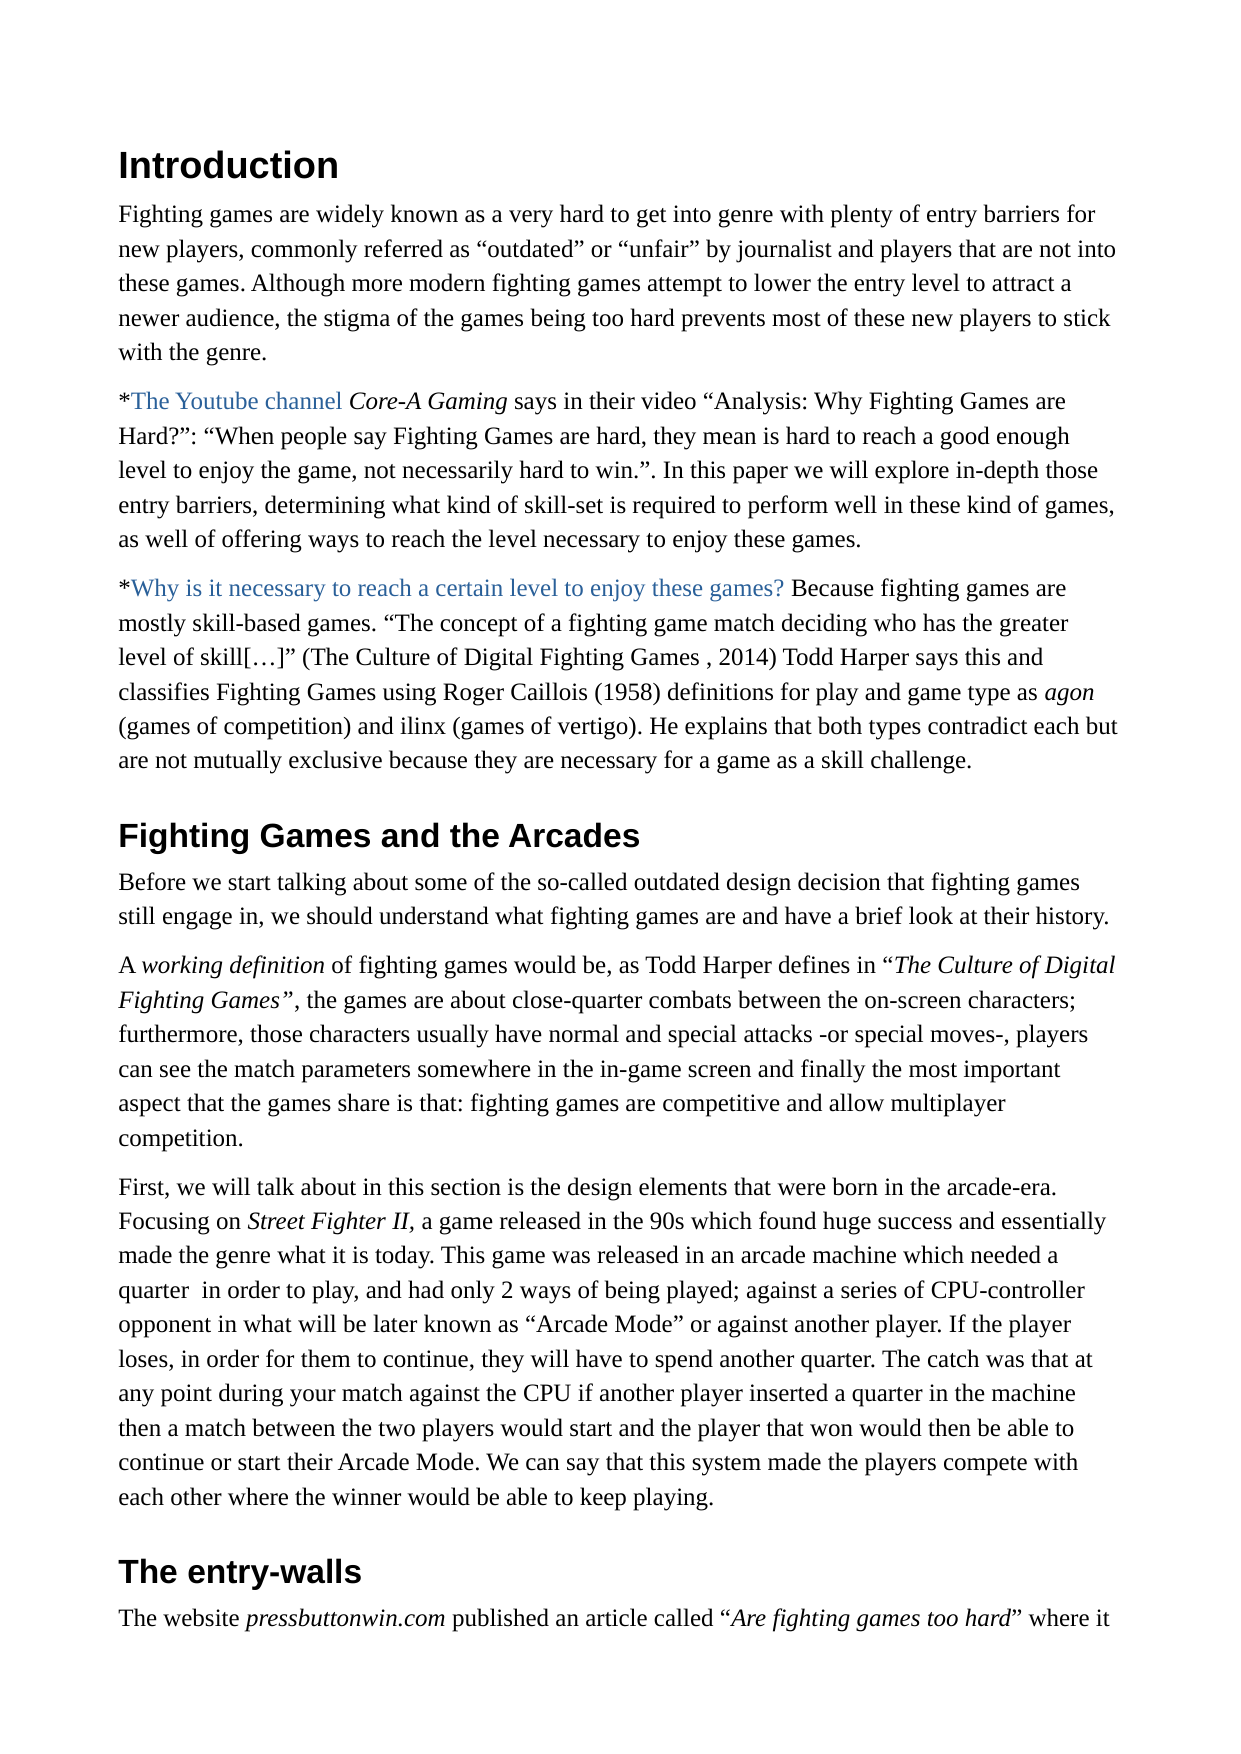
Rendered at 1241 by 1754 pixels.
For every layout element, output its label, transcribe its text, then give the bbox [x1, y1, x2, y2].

subtitle Introduction [118, 143, 1122, 187]
text The website pressbuttonwin.com published an article called “Are fighting games too hard” where it [118, 1603, 1122, 1632]
text Before we start talking about some of the so-called outdated design decision that fighting games still engage in, we should understand what fighting games are and have a brief look at their history. [118, 867, 1122, 930]
text *The Youtube channel Core-A Gaming says in their video “Analysis: Why Fighting Games are Hard?”: “When people say Fighting Games are hard, they mean is hard to reach a good enough level to enjoy the game, not necessarily hard to win.”. In this paper we will explore in-depth those entry barriers, determining what kind of skill-set is required to perform well in these kind of games, as well of offering ways to reach the level necessary to enjoy these games. [118, 386, 1122, 553]
text A working definition of fighting games would be, as Todd Harper defines in “The Culture of Digital Fighting Games”, the games are about close-quarter combats between the on-screen characters; furthermore, those characters usually have normal and special attacks -or special moves-, players can see the match parameters somewhere in the in-game screen and finally the most important aspect that the games share is that: fighting games are competitive and allow multiplayer competition. [118, 950, 1122, 1151]
subtitle Fighting Games and the Arcades [118, 816, 1122, 854]
text *Why is it necessary to reach a certain level to enjoy these games? Because fighting games are mostly skill-based games. “The concept of a fighting game match deciding who has the greater level of skill[…]” (The Culture of Digital Fighting Games , 2014) Todd Harper says this and classifies Fighting Games using Roger Caillois (1958) definitions for play and game type as agon (games of competition) and ilinx (games of vertigo). He explains that both types contradict each but are not mutually exclusive because they are necessary for a game as a skill challenge. [118, 573, 1122, 774]
subtitle The entry-walls [118, 1552, 1122, 1591]
text First, we will talk about in this section is the design elements that were born in the arcade-era. Focusing on Street Fighter II, a game released in the 90s which found huge success and essentially made the genre what it is today. This game was released in an arcade machine which needed a quarter in order to play, and had only 2 ways of being played; against a series of CPU-controller opponent in what will be later known as “Arcade Mode” or against another player. If the player loses, in order for them to continue, they will have to spend another quarter. The catch was that at any point during your match against the CPU if another player inserted a quarter in the machine then a match between the two players would start and the player that won would then be able to continue or start their Arcade Mode. We can say that this system made the players compete with each other where the winner would be able to keep playing. [118, 1172, 1122, 1511]
text Fighting games are widely known as a very hard to get into genre with plenty of entry barriers for new players, commonly referred as “outdated” or “unfair” by journalist and players that are not into these games. Although more modern fighting games attempt to lower the entry level to attract a newer audience, the stigma of the games being too hard prevents most of these new players to stick with the genre. [118, 199, 1122, 366]
